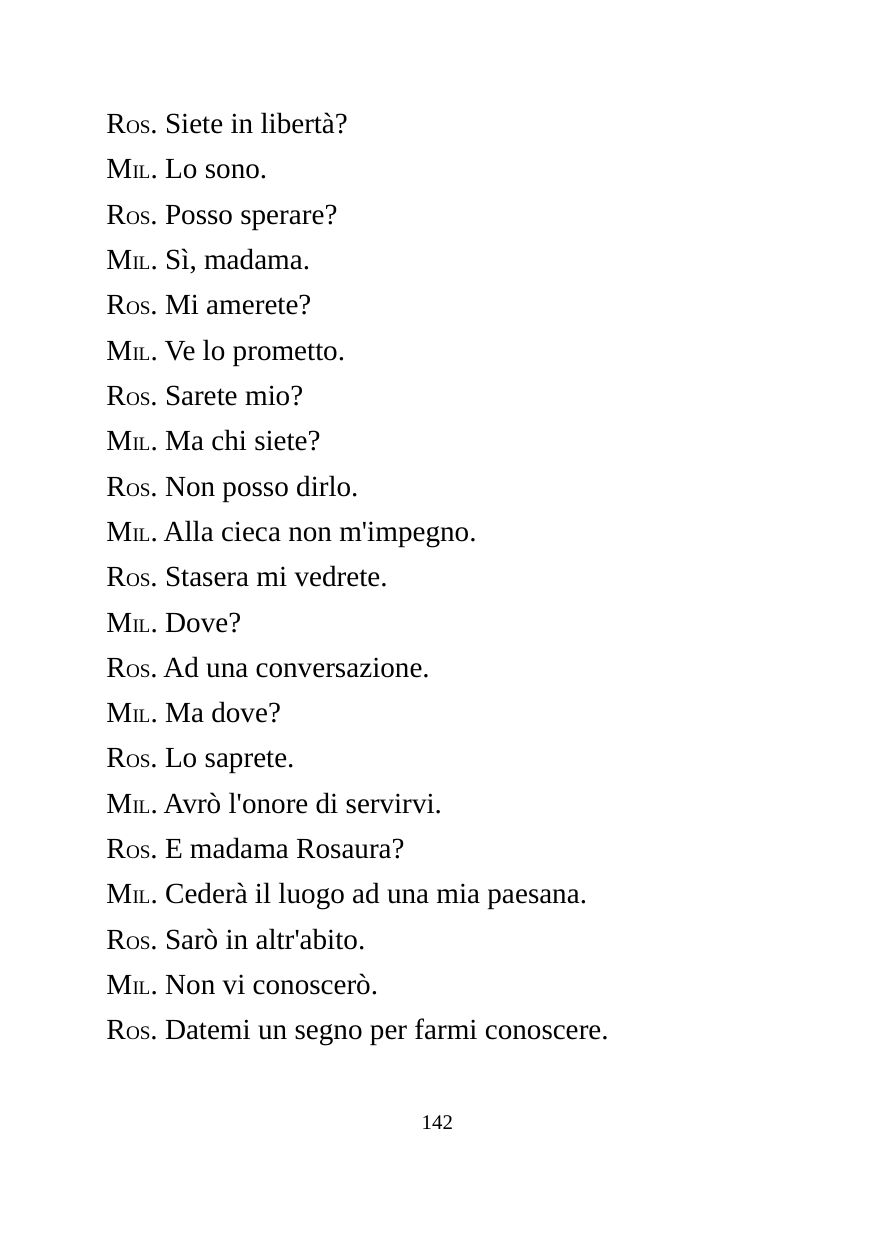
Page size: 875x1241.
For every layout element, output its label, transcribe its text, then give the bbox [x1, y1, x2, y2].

text Ros. Sarete mio? [106, 378, 768, 412]
text Ros. Lo saprete. [106, 741, 768, 774]
text Mil. Sì, madama. [106, 242, 768, 276]
text Mil. Ma chi siete? [106, 423, 768, 457]
text Ros. Siete in libertà? [106, 106, 768, 140]
text Ros. Ad una conversazione. [106, 650, 768, 683]
text Mil. Avrò l'onore di servirvi. [106, 786, 768, 819]
text Mil. Ve lo prometto. [106, 333, 768, 366]
text Ros. Stasera mi vedrete. [106, 559, 768, 593]
text Ros. E madama Rosaura? [106, 831, 768, 865]
text Mil. Alla cieca non m'impegno. [106, 514, 768, 548]
text Mil. Ma dove? [106, 695, 768, 729]
text Mil. Lo sono. [106, 152, 768, 185]
text Mil. Non vi conoscerò. [106, 967, 768, 1001]
text Mil. Cederà il luogo ad una mia paesana. [106, 877, 768, 910]
text Ros. Mi amerete? [106, 287, 768, 321]
text Ros. Sarò in altr'abito. [106, 922, 768, 955]
text Ros. Non posso dirlo. [106, 469, 768, 502]
text Mil. Dove? [106, 605, 768, 638]
text Ros. Datemi un segno per farmi conoscere. [106, 1012, 768, 1046]
text Ros. Posso sperare? [106, 197, 768, 230]
